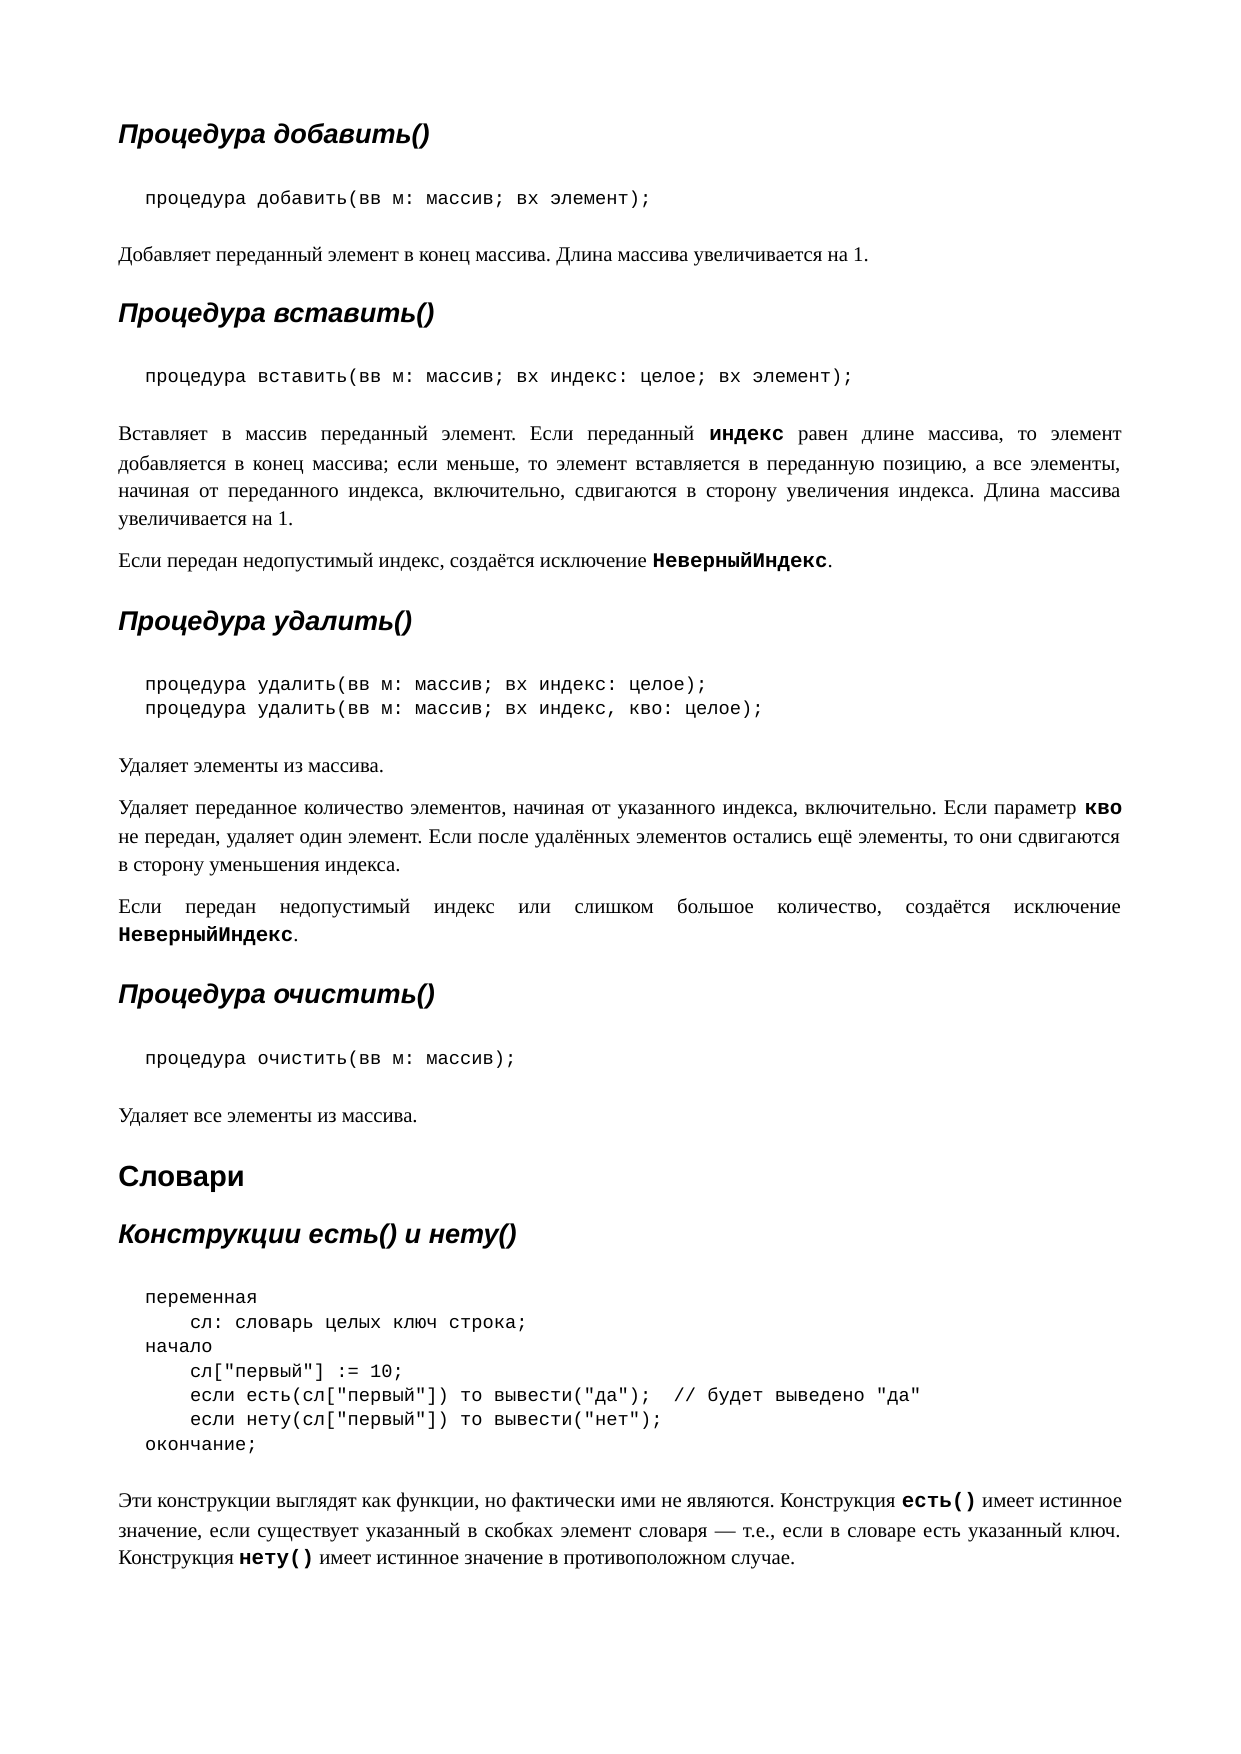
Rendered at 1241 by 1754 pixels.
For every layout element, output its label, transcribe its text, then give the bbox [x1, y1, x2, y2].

text Удаляет элементы из массива. [118, 753, 1122, 777]
subtitle Процедура удалить() [118, 604, 1122, 636]
text процедура вставить(вв м: массив; вх индекс: целое; вх элемент); [136, 358, 1104, 397]
text Если передан недопустимый индекс или слишком большое количество, создаётся исключение НеверныйИндекс. [118, 894, 1122, 948]
text процедура очистить(вв м: массив); [136, 1040, 1104, 1079]
text Если передан недопустимый индекс, создаётся исключение НеверныйИндекс. [118, 548, 1122, 573]
text процедура добавить(вв м: массив; вх элемент); [136, 179, 1104, 218]
text переменная сл: словарь целых ключ строка; начало сл["первый"] := 10; если есть(сл["первый"]) то вывести("да"); // будет выведено "да" если нету(сл["первый"]) то вывести("нет"); окончание; [136, 1279, 1104, 1465]
text Вставляет в массив переданный элемент. Если переданный индекс равен длине массива, то элемент добавляется в конец массива; если меньше, то элемент вставляется в переданную позицию, а все элементы, начиная от переданного индекса, включительно, сдвигаются в сторону увеличения индекса. Длина массива увеличивается на 1. [118, 421, 1122, 530]
subtitle Процедура добавить() [118, 118, 1122, 149]
subtitle Процедура очистить() [118, 978, 1122, 1010]
text Удаляет все элементы из массива. [118, 1103, 1122, 1127]
subtitle Процедура вставить() [118, 297, 1122, 328]
text Удаляет переданное количество элементов, начиная от указанного индекса, включительно. Если параметр кво не передан, удаляет один элемент. Если после удалённых элементов остались ещё элементы, то они сдвигаются в сторону уменьшения индекса. [118, 795, 1122, 876]
text процедура удалить(вв м: массив; вх индекс, кво: целое); [136, 690, 1104, 729]
text процедура удалить(вв м: массив; вх индекс: целое); [136, 666, 1104, 690]
text Эти конструкции выглядят как функции, но фактически ими не являются. Конструкция есть() имеет истинное значение, если существует указанный в скобках элемент словаря — т.е., если в словаре есть указанный ключ. Конструкция нету() имеет истинное значение в противоположном случае. [118, 1488, 1122, 1571]
subtitle Конструкции есть() и нету() [118, 1218, 1122, 1249]
subtitle Словари [118, 1159, 1122, 1193]
text Добавляет переданный элемент в конец массива. Длина массива увеличивается на 1. [118, 242, 1122, 266]
